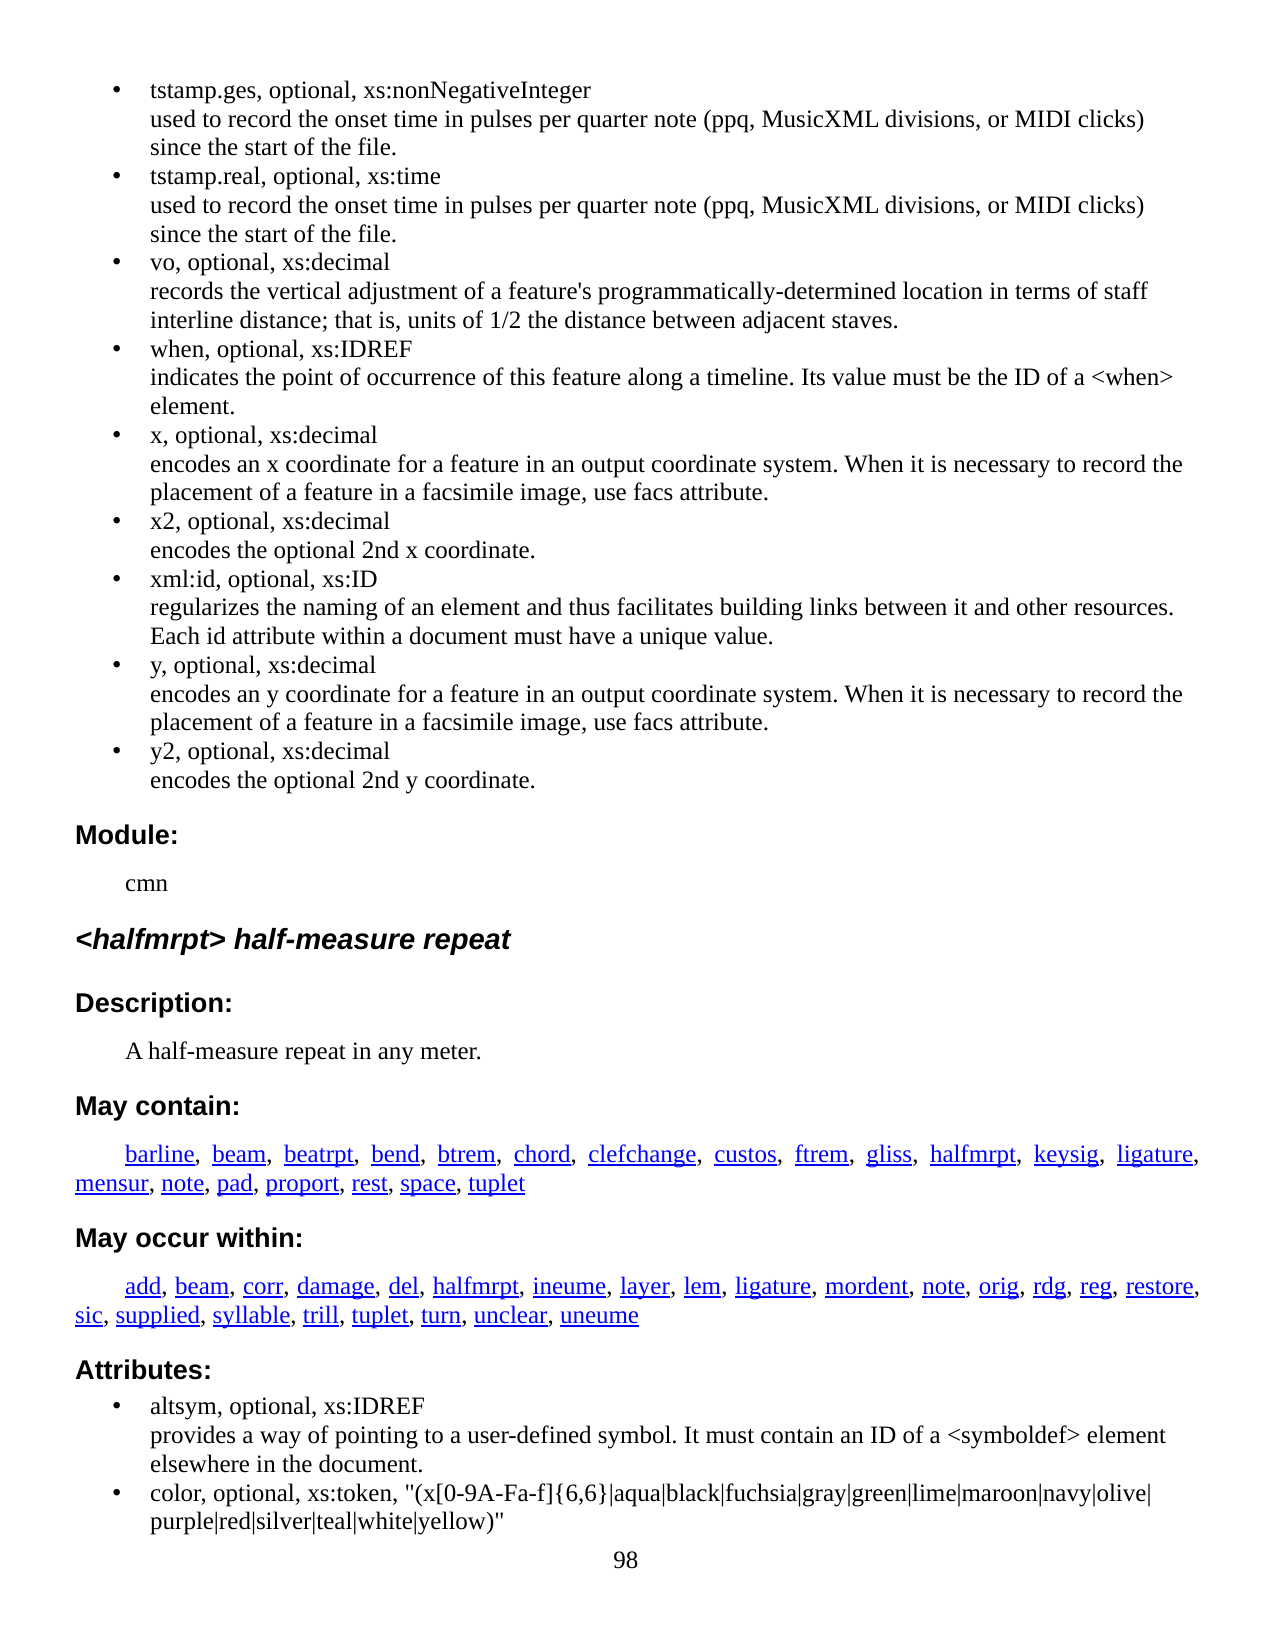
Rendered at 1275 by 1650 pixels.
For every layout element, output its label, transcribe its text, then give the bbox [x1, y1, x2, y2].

list x2, optional, xs:decimal encodes the optional 2nd x coordinate. [112, 506, 1200, 564]
subtitle May occur within: [75, 1222, 1200, 1253]
text barline, beam, beatrpt, bend, btrem, chord, clefchange, custos, ftrem, gliss, halfmrpt, keysig, ligature, mensur, note, pad, proport, rest, space, tuplet [75, 1139, 1200, 1197]
list tstamp.ges, optional, xs:nonNegativeInteger used to record the onset time in pulses per quarter note (ppq, MusicXML divisions, or MIDI clicks) since the start of the file. [112, 75, 1200, 161]
list xml:id, optional, xs:ID regularizes the naming of an element and thus facilitates building links between it and other resources. Each id attribute within a document must have a unique value. [112, 564, 1200, 650]
list color, optional, xs:token, "(x[0-9A-Fa-f]{6,6}|aqua|black|fuchsia|gray|green|lime|maroon|navy|olive|purple|red|silver|teal|white|yellow)" [112, 1478, 1200, 1535]
text A half-measure repeat in any meter. [75, 1036, 1200, 1065]
list y2, optional, xs:decimal encodes the optional 2nd y coordinate. [112, 736, 1200, 794]
list tstamp.real, optional, xs:time used to record the onset time in pulses per quarter note (ppq, MusicXML divisions, or MIDI clicks) since the start of the file. [112, 161, 1200, 247]
subtitle Attributes: [75, 1354, 1200, 1385]
list vo, optional, xs:decimal records the vertical adjustment of a feature's programmatically-determined location in terms of staff interline distance; that is, units of 1/2 the distance between adjacent staves. [112, 247, 1200, 334]
text cmn [75, 868, 1200, 897]
list y, optional, xs:decimal encodes an y coordinate for a feature in an output coordinate system. When it is necessary to record the placement of a feature in a facsimile image, use facs attribute. [112, 650, 1200, 736]
list when, optional, xs:IDREF indicates the point of occurrence of this feature along a timeline. Its value must be the ID of a <when> element. [112, 334, 1200, 420]
subtitle Description: [75, 987, 1200, 1018]
list x, optional, xs:decimal encodes an x coordinate for a feature in an output coordinate system. When it is necessary to record the placement of a feature in a facsimile image, use facs attribute. [112, 420, 1200, 506]
subtitle May contain: [75, 1090, 1200, 1121]
text add, beam, corr, damage, del, halfmrpt, ineume, layer, lem, ligature, mordent, note, orig, rdg, reg, restore, sic, supplied, syllable, trill, tuplet, turn, unclear, uneume [75, 1271, 1200, 1329]
subtitle <halfmrpt> half-measure repeat [75, 922, 1200, 956]
list altsym, optional, xs:IDREF provides a way of pointing to a user-defined symbol. It must contain an ID of a <symboldef> element elsewhere in the document. [112, 1391, 1200, 1478]
subtitle Module: [75, 819, 1200, 850]
